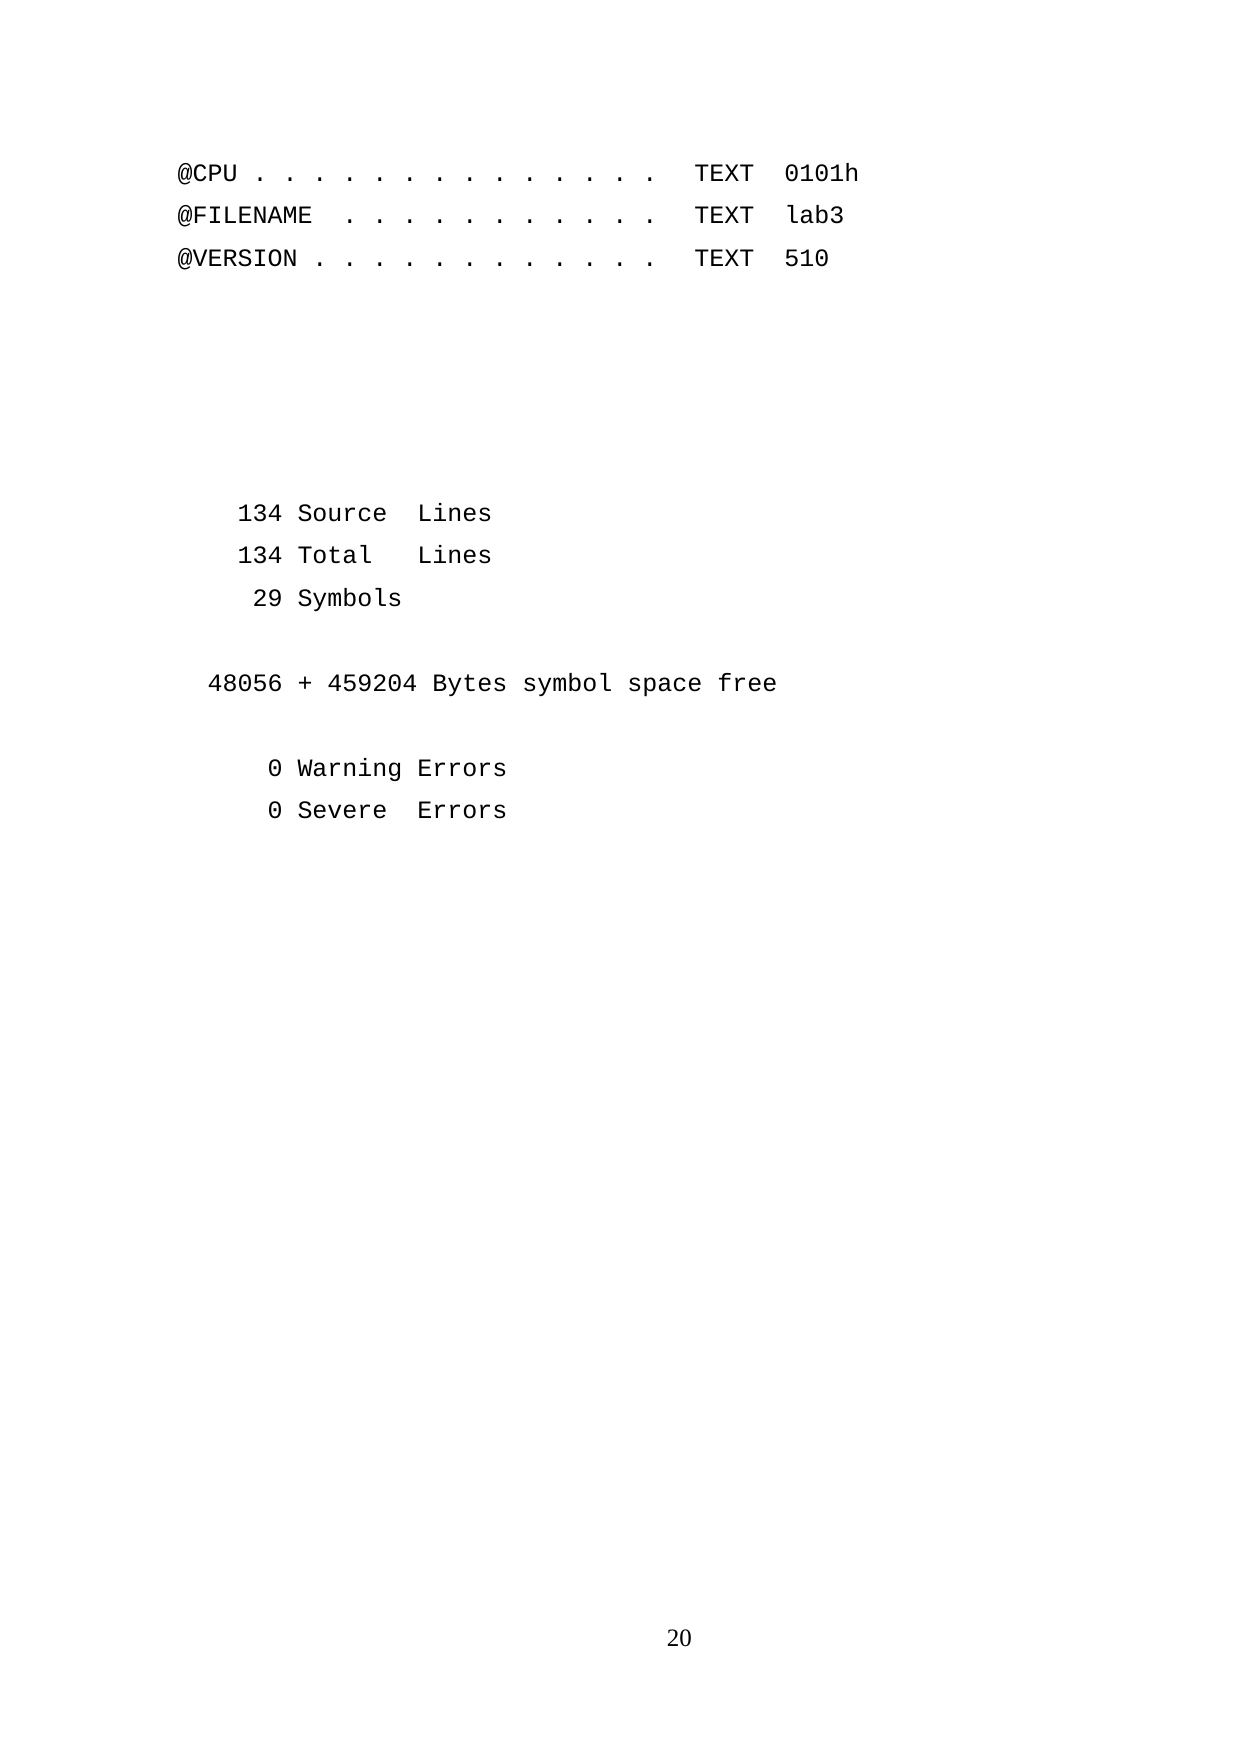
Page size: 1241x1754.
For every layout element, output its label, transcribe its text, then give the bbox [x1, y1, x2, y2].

text 29 Symbols [177, 586, 1181, 614]
text @FILENAME . . . . . . . . . . . TEXT lab3 [177, 203, 1181, 231]
text 0 Warning Errors [177, 756, 1181, 784]
text 48056 + 459204 Bytes symbol space free [177, 671, 1181, 699]
text @VERSION . . . . . . . . . . . . TEXT 510 [177, 246, 1181, 274]
text 134 Total Lines [177, 543, 1181, 571]
text @CPU . . . . . . . . . . . . . . TEXT 0101h [177, 161, 1181, 189]
text 134 Source Lines [177, 501, 1181, 529]
text 0 Severe Errors [177, 798, 1181, 826]
